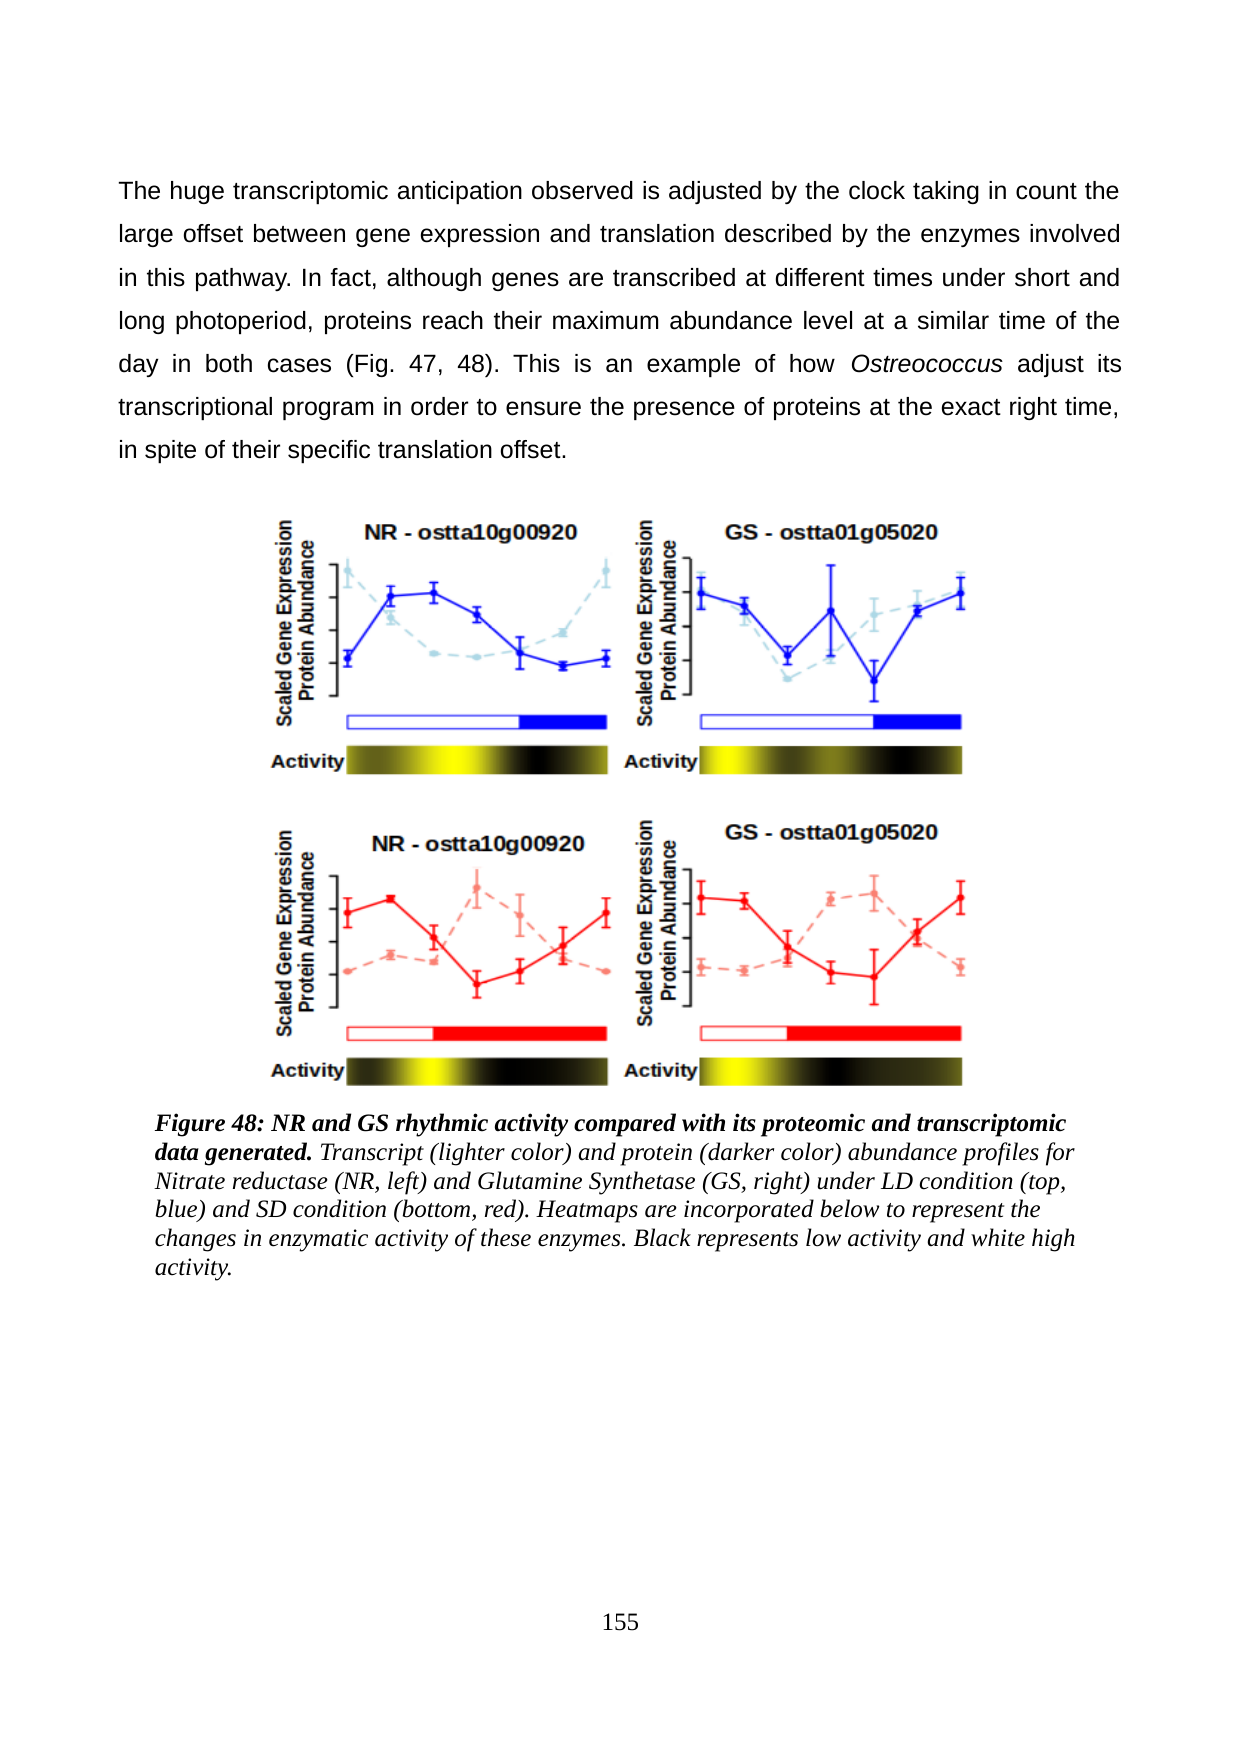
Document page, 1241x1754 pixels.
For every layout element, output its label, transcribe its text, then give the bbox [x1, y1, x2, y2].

text The huge transcriptomic anticipation observed is adjusted by the clock taking in count the large offset between gene expression and translation described by the enzymes involved in this pathway. In fact, although genes are transcribed at different times under short and long photoperiod, proteins reach their maximum abundance level at a similar time of the day in both cases (Fig. 47, 48). This is an example of how Ostreococcus adjust its transcriptional program in order to ensure the presence of proteins at the exact right time, in spite of their specific translation offset. [118, 176, 1122, 464]
picture [253, 510, 995, 1109]
text Figure 48: NR and GS rhythmic activity compared with its proteomic and transcriptomic data generated. Transcript (lighter color) and protein (darker color) abundance profiles for Nitrate reductase (NR, left) and Glutamine Synthetase (GS, right) under LD condition (top, blue) and SD condition (bottom, red). Heatmaps are incorporated below to represent the changes in enzymatic activity of these enzymes. Black represents low activity and white high activity. [154, 1109, 1093, 1281]
